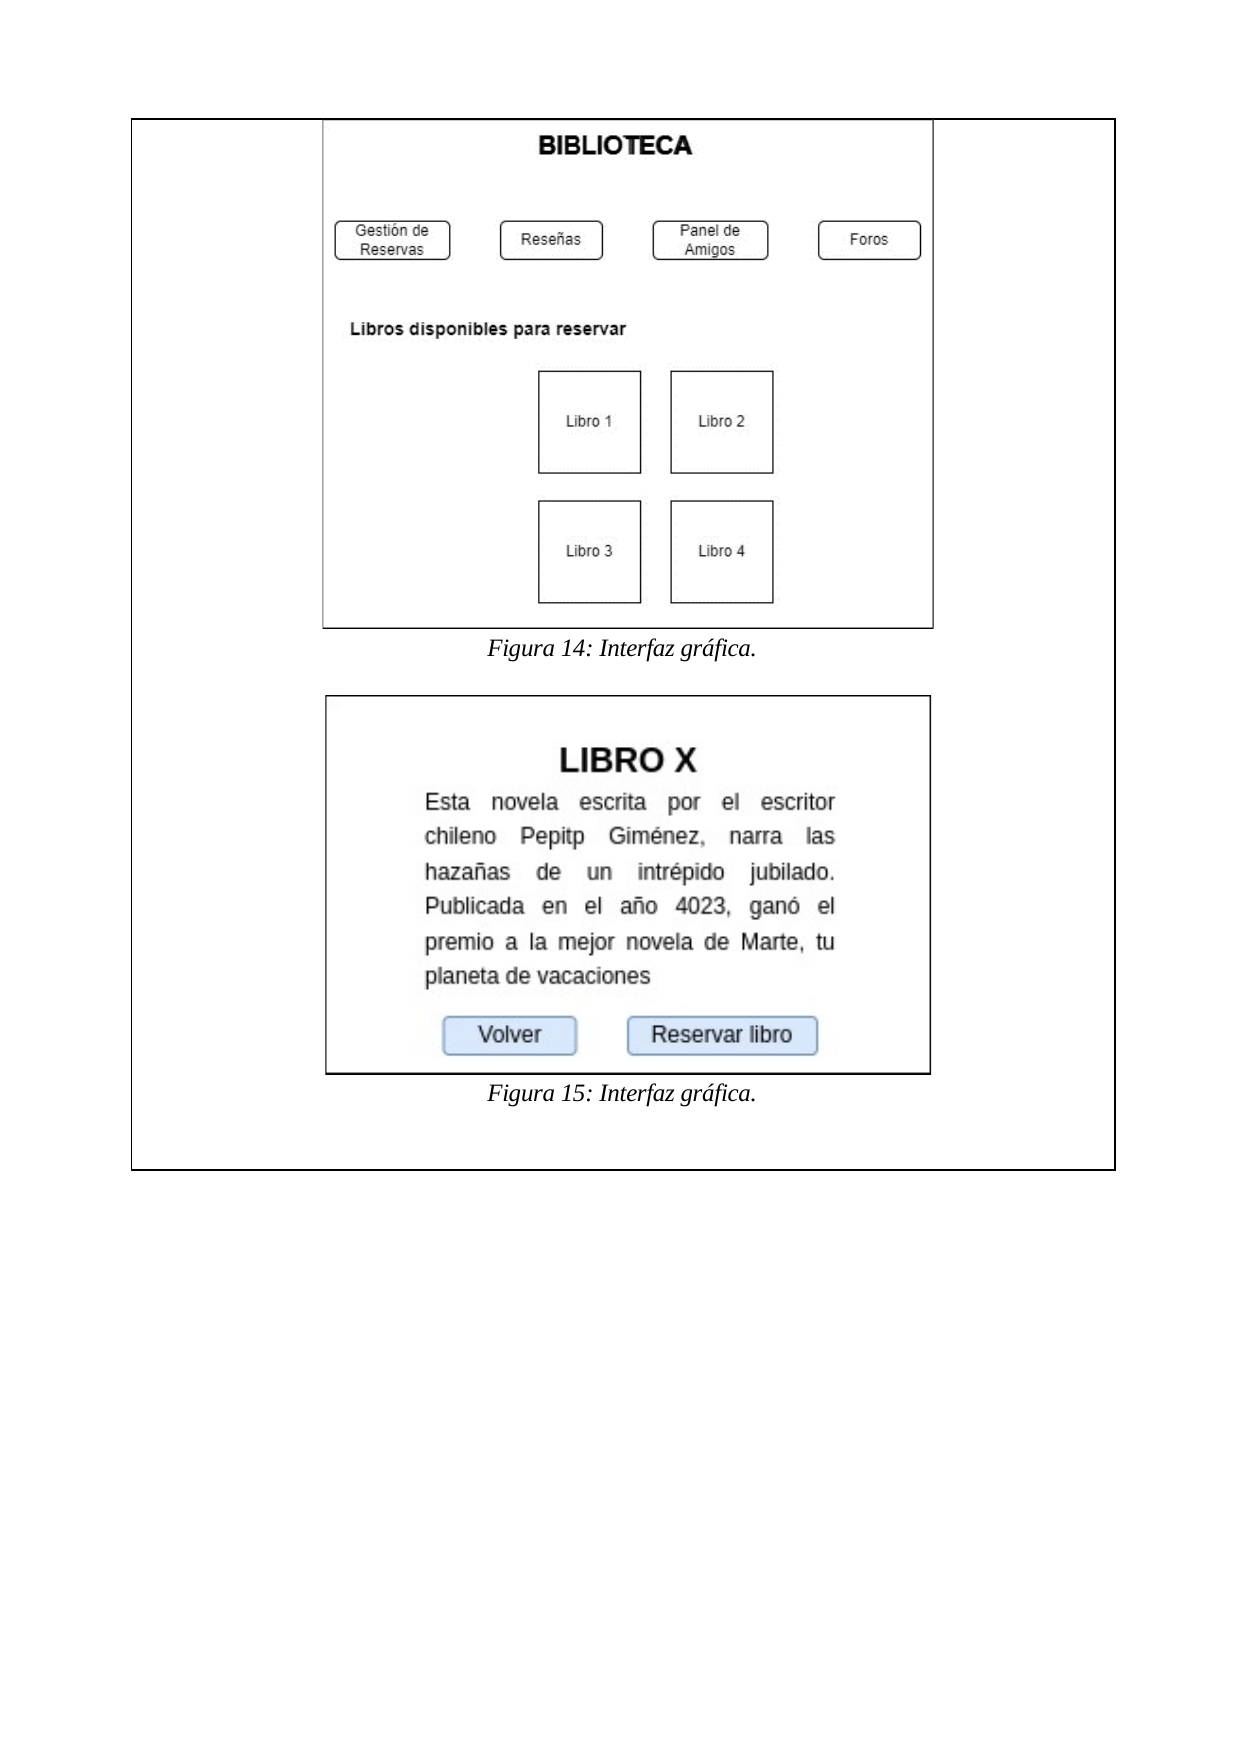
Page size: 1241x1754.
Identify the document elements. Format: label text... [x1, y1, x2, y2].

table_cell Figura 14: Interfaz gráfica. Figura 15: Interfaz gráfica. [132, 120, 1114, 1169]
picture [322, 119, 934, 629]
picture [325, 695, 932, 1075]
